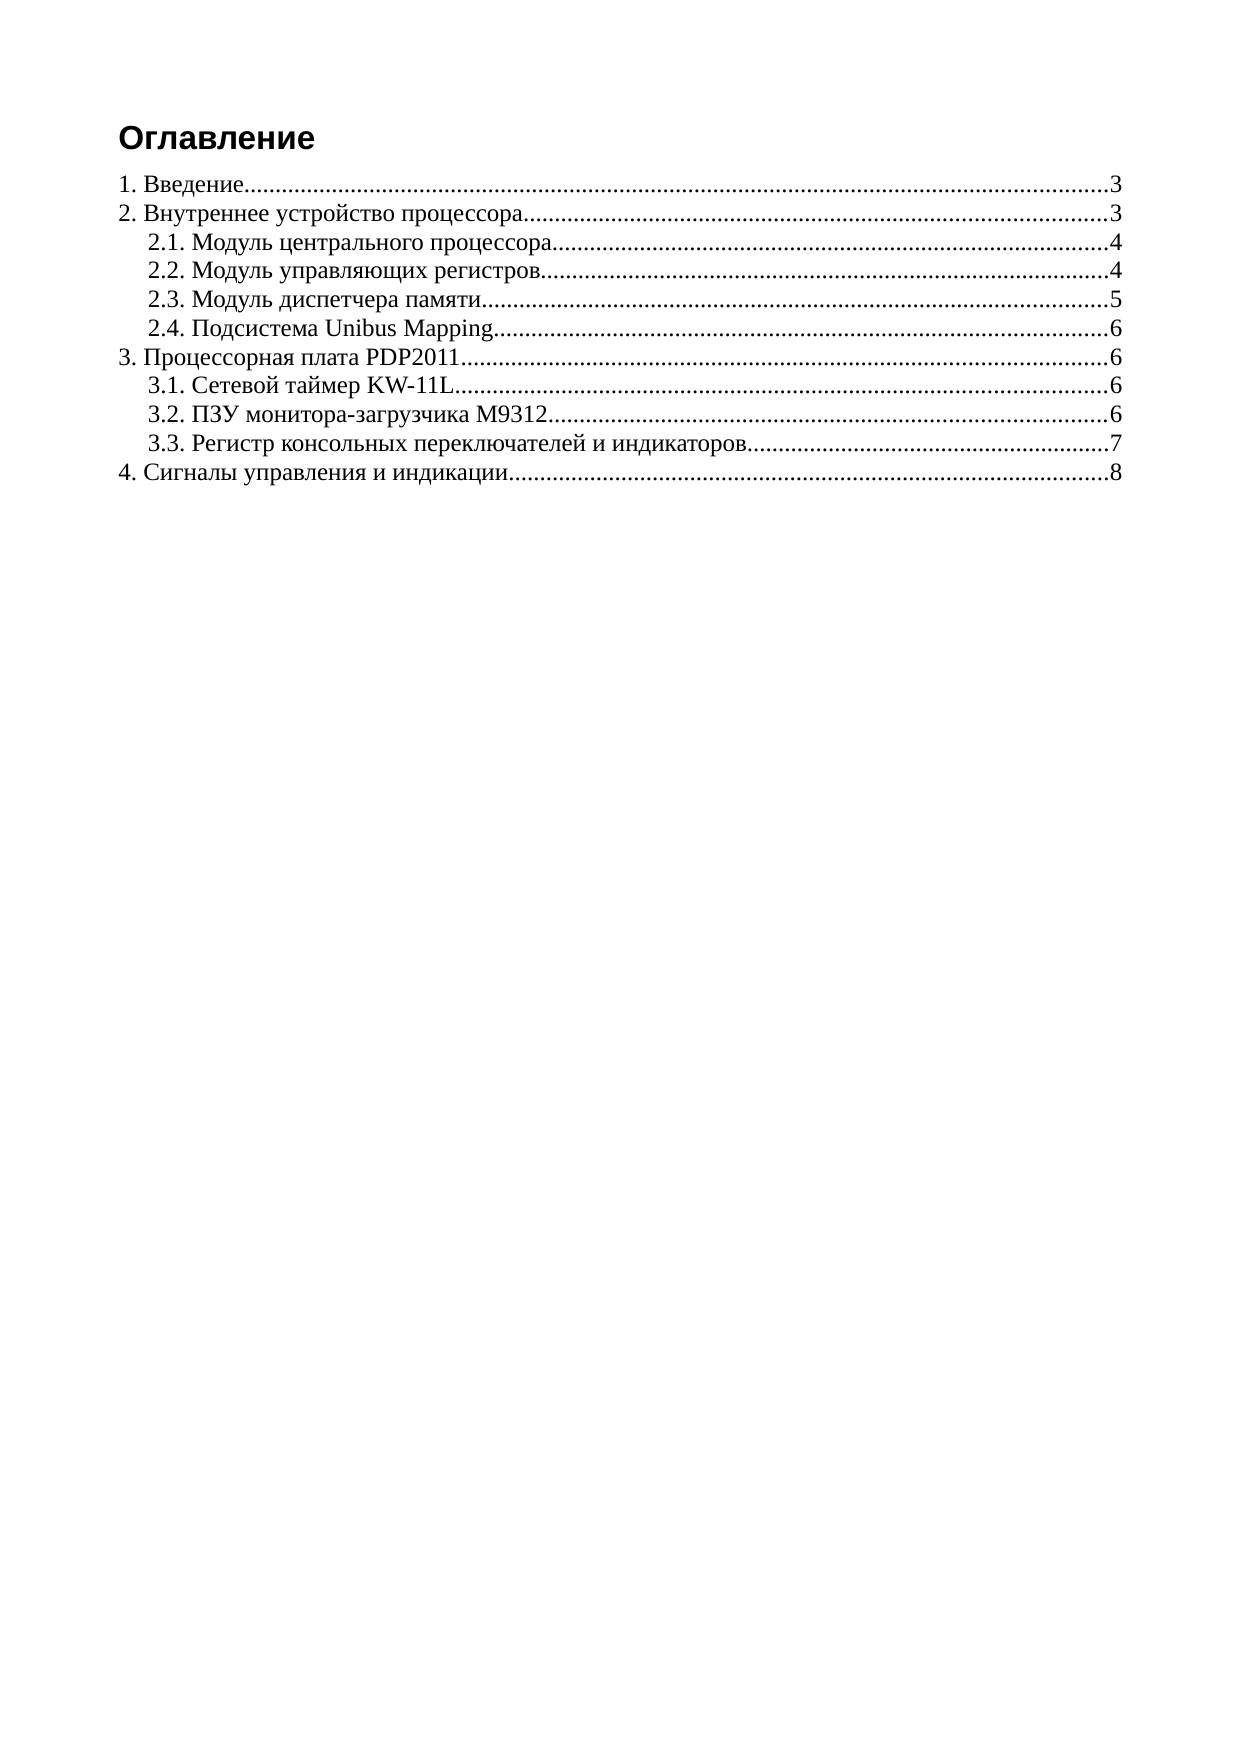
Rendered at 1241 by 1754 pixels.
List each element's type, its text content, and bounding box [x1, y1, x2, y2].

text 4. Сигналы управления и индикации 8 [118, 457, 1122, 485]
text 2.4. Подсистема Unibus Mapping 6 [148, 313, 1122, 342]
subtitle Оглавление [118, 118, 1122, 157]
text 2.3. Модуль диспетчера памяти 5 [148, 284, 1122, 313]
text 3. Процессорная плата PDP2011 6 [118, 342, 1122, 370]
text 3.3. Регистр консольных переключателей и индикаторов. 7 [148, 428, 1122, 457]
text 2.1. Модуль центрального процессора. 4 [148, 227, 1122, 255]
text 3.1. Сетевой таймер KW-11L 6 [148, 370, 1122, 399]
text 2. Внутреннее устройство процессора. 3 [118, 198, 1122, 227]
text 2.2. Модуль управляющих регистров. 4 [148, 255, 1122, 284]
text 1. Введение. 3 [118, 169, 1122, 198]
text 3.2. ПЗУ монитора-загрузчика M9312 6 [148, 399, 1122, 428]
